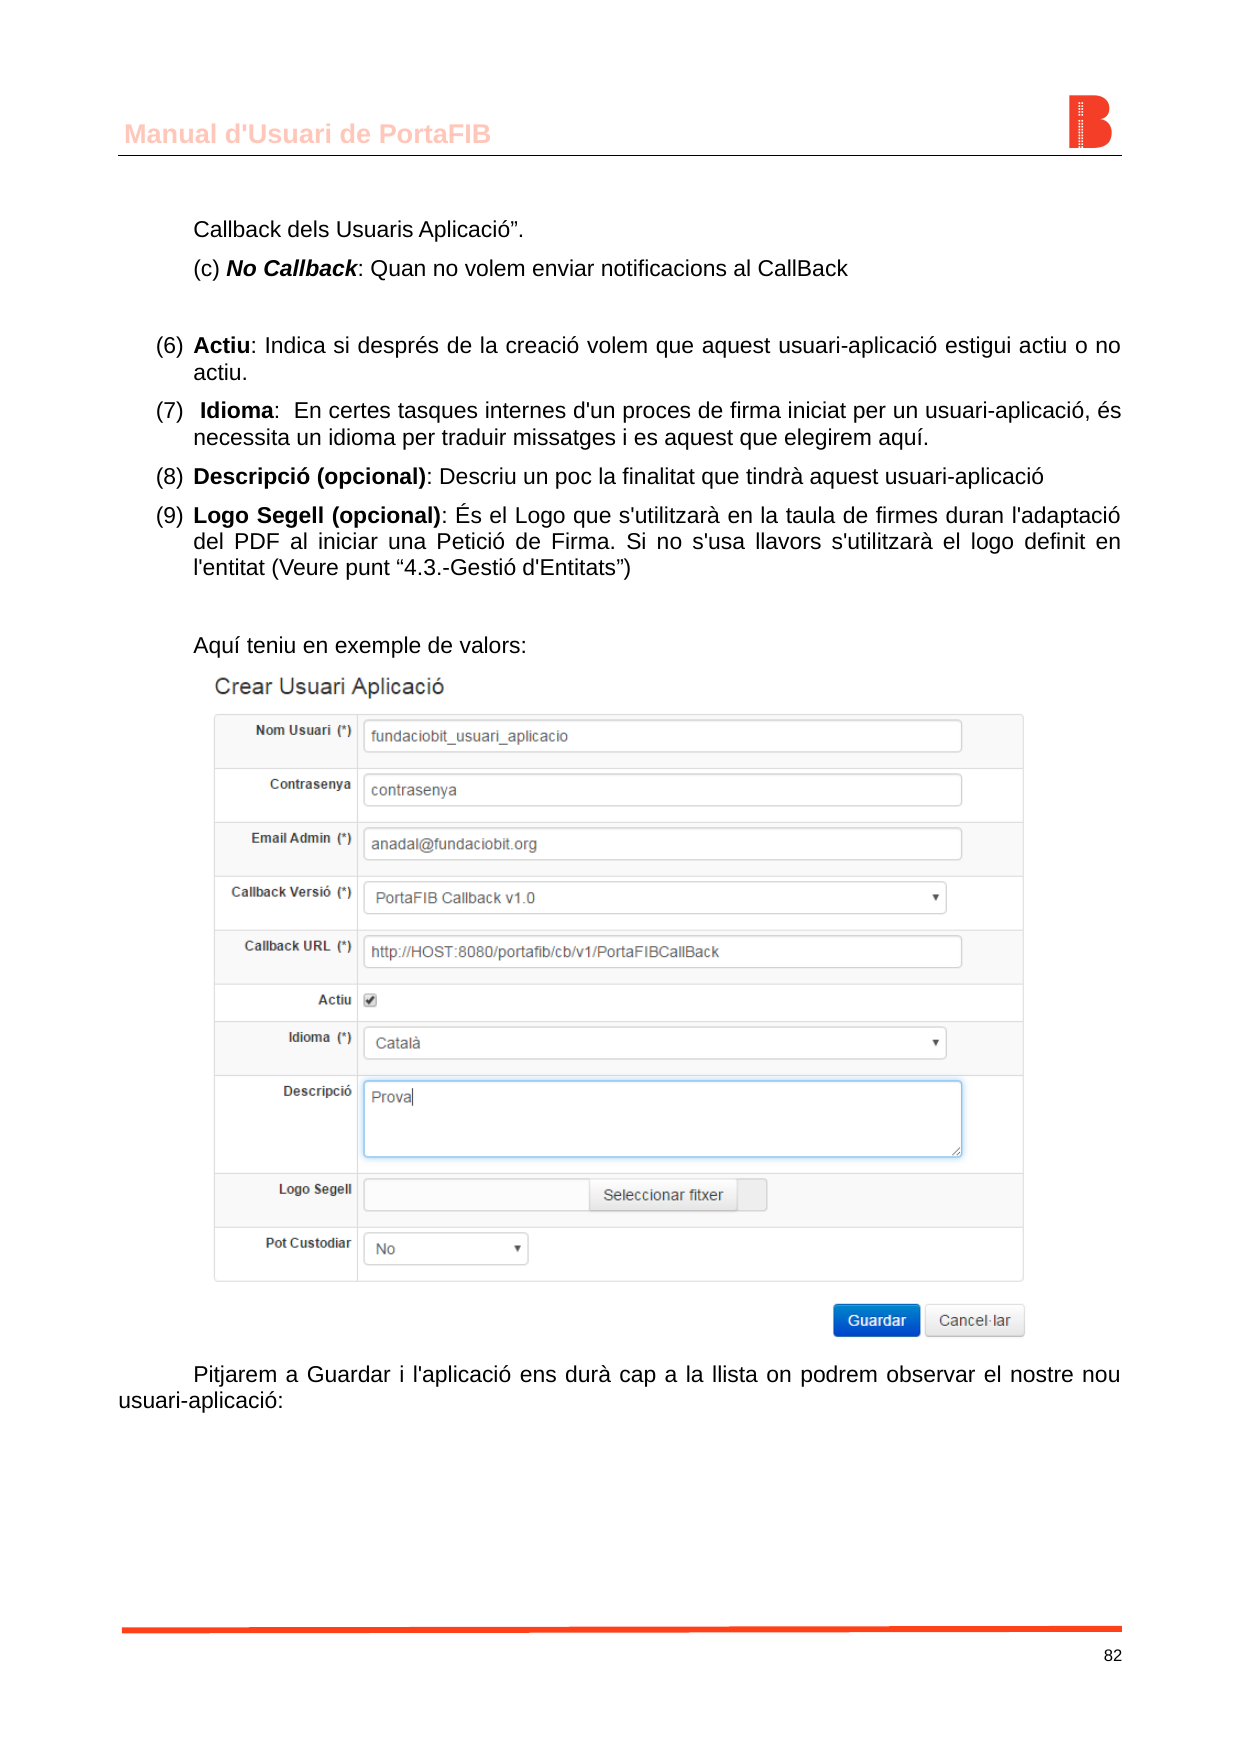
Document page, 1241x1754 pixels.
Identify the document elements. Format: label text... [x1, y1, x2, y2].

picture [204, 670, 1036, 1349]
picture [1063, 94, 1117, 150]
list Descripció (opcional): Descriu un poc la finalitat que tindrà aquest usuari-aplicació [156, 463, 1122, 489]
list Idioma: En certes tasques internes d'un proces de firma iniciat per un usuari-aplicació, és necessita un idioma per traduir missatges i es aquest que elegirem aquí. [156, 397, 1122, 450]
text (c) No Callback: Quan no volem enviar notificacions al CallBack [118, 254, 1122, 281]
text Pitjarem a Guardar i l'aplicació ens durà cap a la llista on podrem observar el nostre nou usuari-aplicació: [118, 1361, 1122, 1414]
list Actiu: Indica si després de la creació volem que aquest usuari-aplicació estigui actiu o no actiu. [156, 332, 1122, 385]
text Aquí teniu en exemple de valors: [118, 632, 1122, 658]
list Callback dels Usuaris Aplicació”. [156, 216, 1122, 242]
list Logo Segell (opcional): És el Logo que s'utilitzarà en la taula de firmes duran l'adaptació del PDF al iniciar una Petició de Firma. Si no s'usa llavors s'utilitzarà el logo definit en l'entitat (Veure punt “4.3.-Gestió d'Entitats”) [156, 502, 1122, 581]
